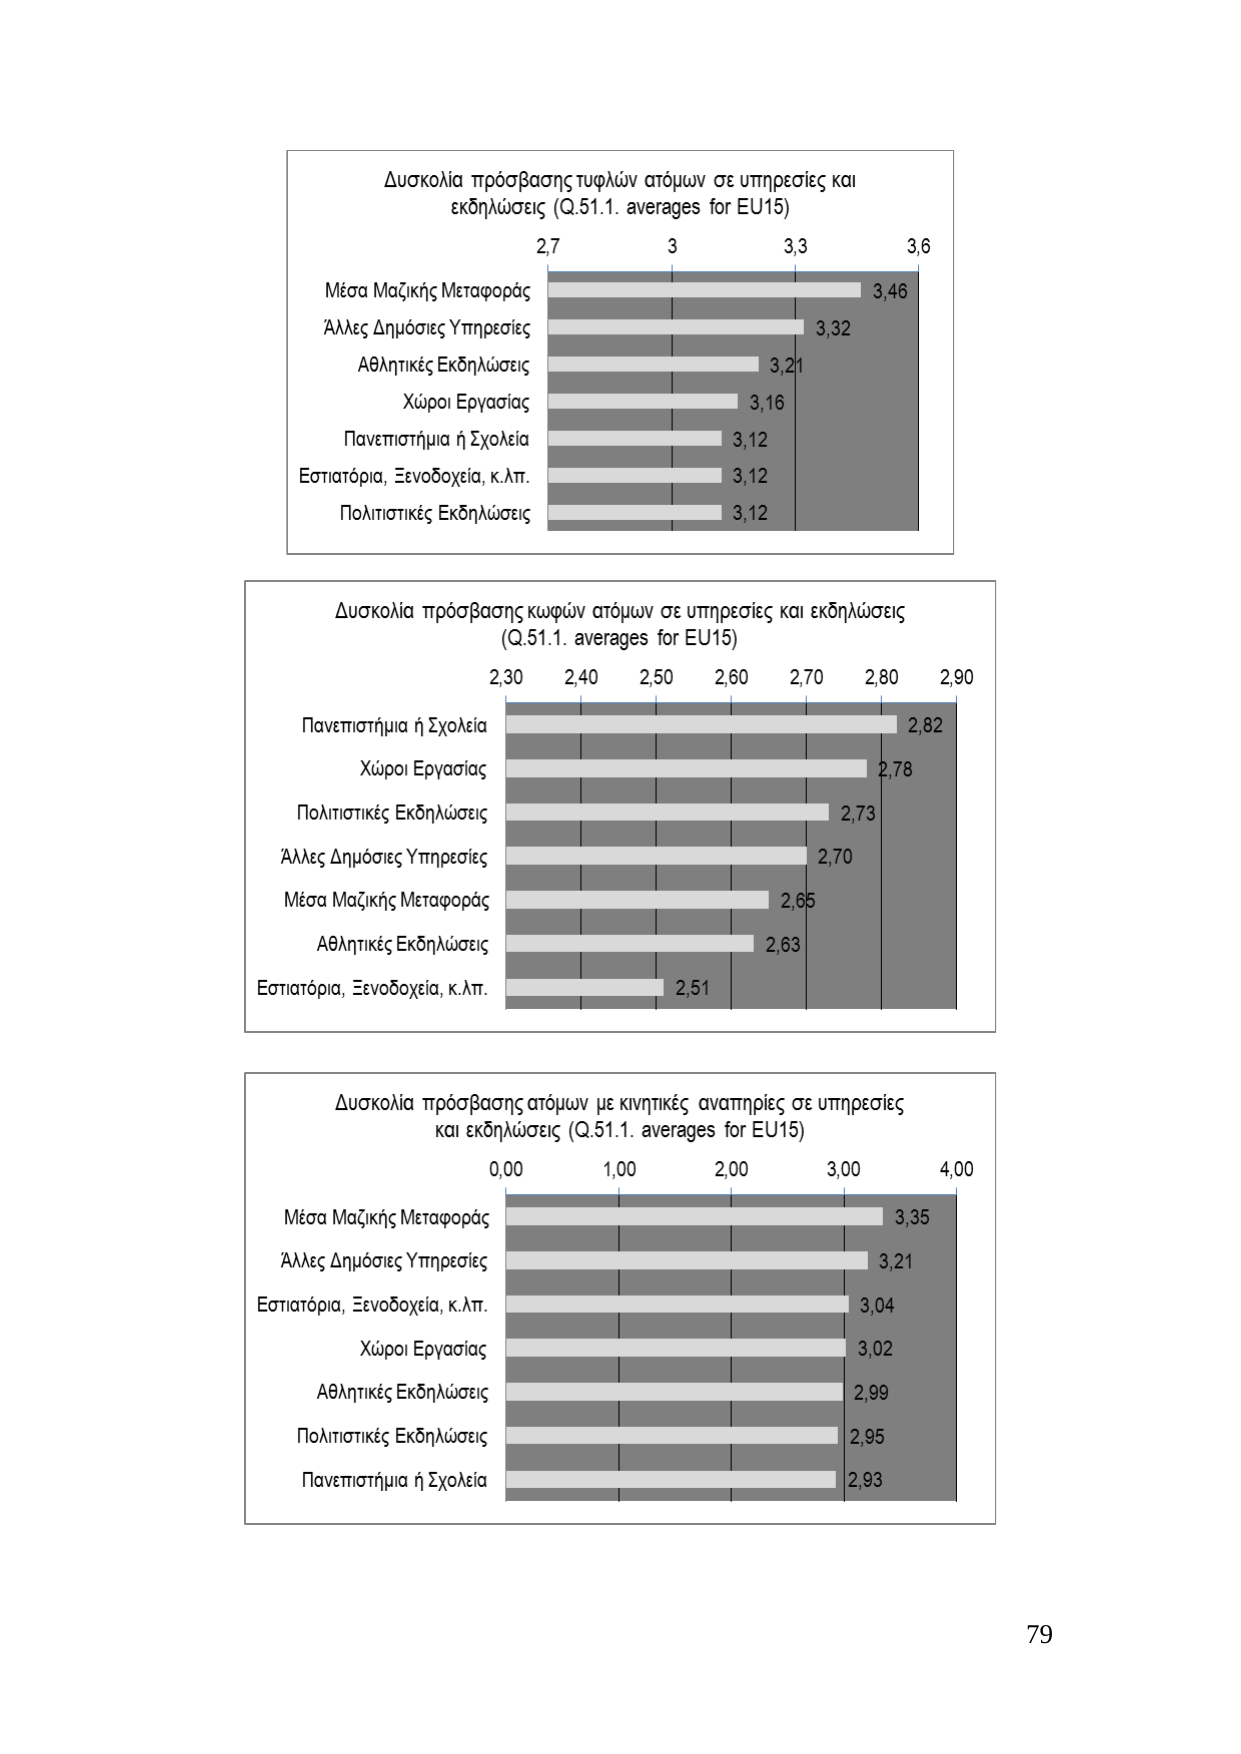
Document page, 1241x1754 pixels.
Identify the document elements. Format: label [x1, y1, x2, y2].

picture [244, 1072, 997, 1525]
picture [286, 150, 955, 555]
picture [244, 580, 997, 1033]
